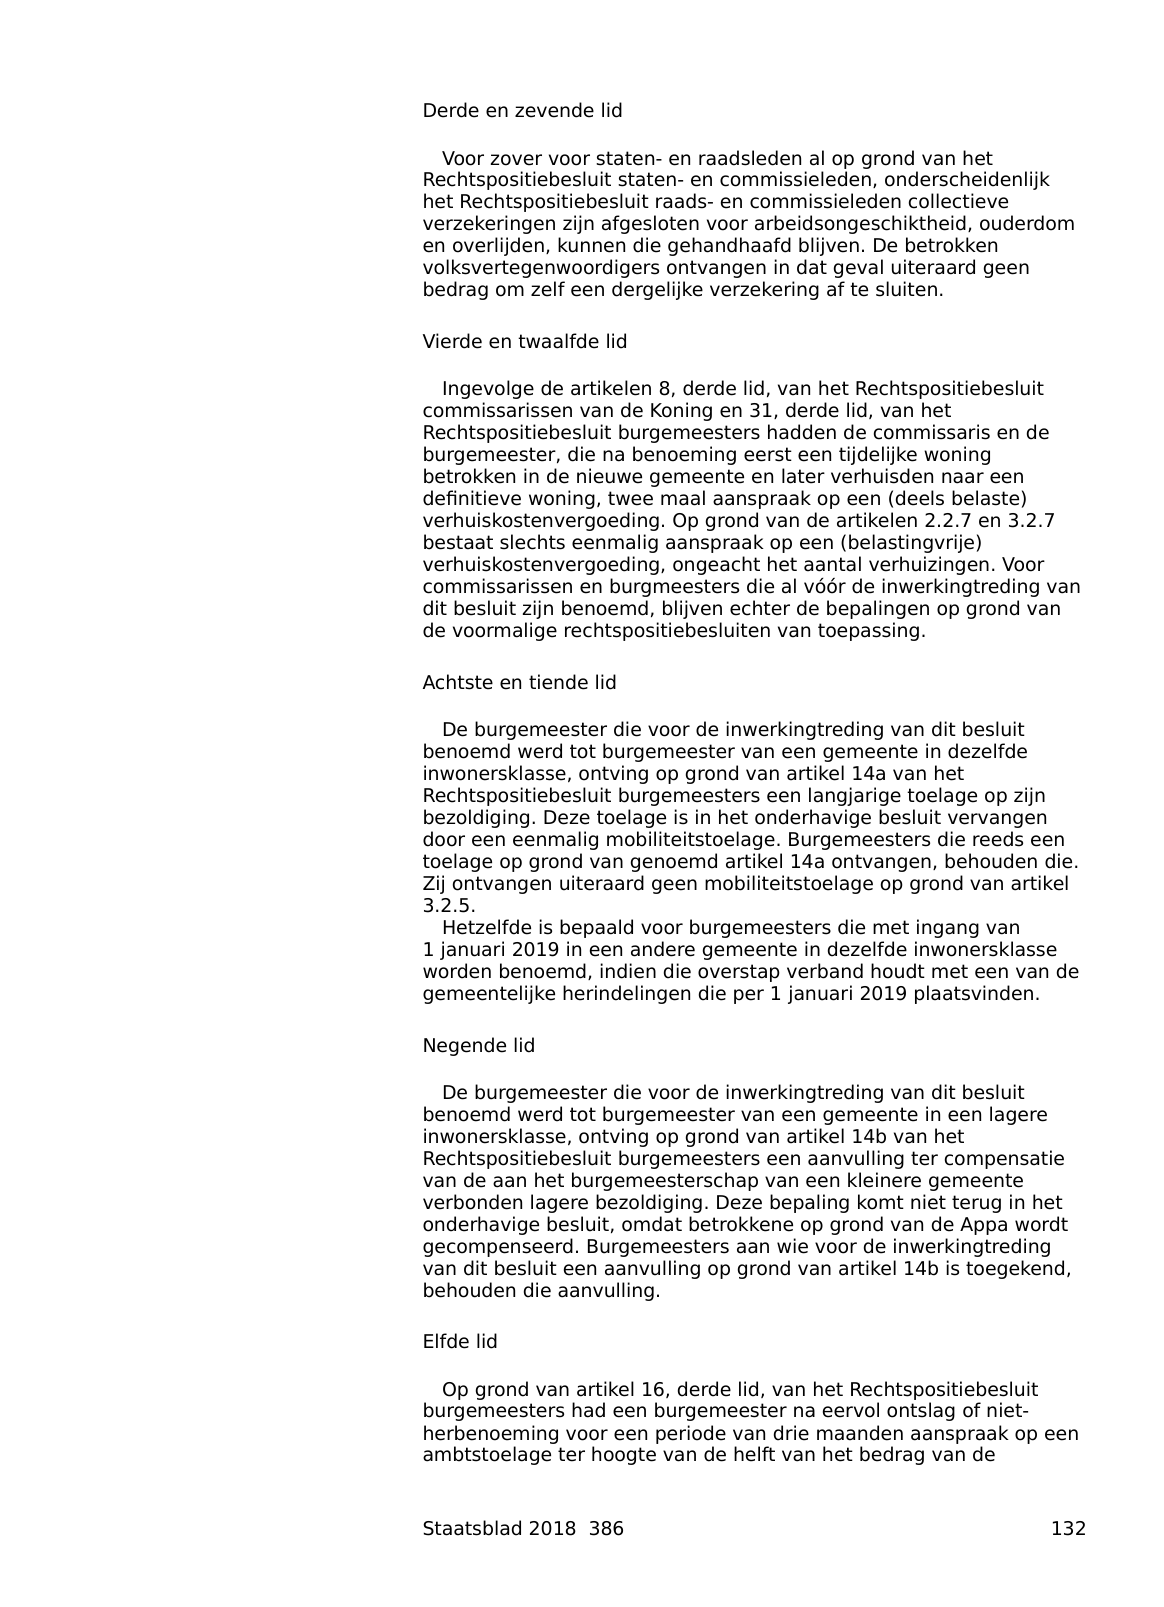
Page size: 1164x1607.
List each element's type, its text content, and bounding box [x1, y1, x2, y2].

text Hetzelfde is bepaald voor burgemeesters die met ingang van 1 januari 2019 in een andere gemeente in dezelfde inwonersklasse worden benoemd, indien die overstap verband houdt met een van de gemeentelijke herindelingen die per 1 januari 2019 plaatsvinden. [422, 917, 1087, 1005]
text Op grond van artikel 16, derde lid, van het Rechtspositiebesluit burgemeesters had een burgemeester na eervol ontslag of niet-herbenoeming voor een periode van drie maanden aanspraak op een ambtstoelage ter hoogte van de helft van het bedrag van de [422, 1378, 1087, 1466]
text De burgemeester die voor de inwerkingtreding van dit besluit benoemd werd tot burgemeester van een gemeente in dezelfde inwonersklasse, ontving op grond van artikel 14a van het Rechtspositiebesluit burgemeesters een langjarige toelage op zijn bezoldiging. Deze toelage is in het onderhavige besluit vervangen door een eenmalig mobiliteitstoelage. Burgemeesters die reeds een toelage op grond van genoemd artikel 14a ontvangen, behouden die. Zij ontvangen uiteraard geen mobiliteitstoelage op grond van artikel 3.2.5. [422, 719, 1087, 917]
text De burgemeester die voor de inwerkingtreding van dit besluit benoemd werd tot burgemeester van een gemeente in een lagere inwonersklasse, ontving op grond van artikel 14b van het Rechtspositiebesluit burgemeesters een aanvulling ter compensatie van de aan het burgemeesterschap van een kleinere gemeente verbonden lagere bezoldiging. Deze bepaling komt niet terug in het onderhavige besluit, omdat betrokkene op grond van de Appa wordt gecompenseerd. Burgemeesters aan wie voor de inwerkingtreding van dit besluit een aanvulling op grond van artikel 14b is toegekend, behouden die aanvulling. [422, 1082, 1087, 1301]
subtitle Derde en zevende lid [422, 100, 1087, 122]
subtitle Achtste en tiende lid [422, 672, 1087, 694]
text Ingevolge de artikelen 8, derde lid, van het Rechtspositiebesluit commissarissen van de Koning en 31, derde lid, van het Rechtspositiebesluit burgemeesters hadden de commissaris en de burgemeester, die na benoeming eerst een tijdelijke woning betrokken in de nieuwe gemeente en later verhuisden naar een definitieve woning, twee maal aanspraak op een (deels belaste) verhuiskostenvergoeding. Op grond van de artikelen 2.2.7 en 3.2.7 bestaat slechts eenmalig aanspraak op een (belastingvrije) verhuiskostenvergoeding, ongeacht het aantal verhuizingen. Voor commissarissen en burgmeesters die al vóór de inwerkingtreding van dit besluit zijn benoemd, blijven echter de bepalingen op grond van de voormalige rechtspositiebesluiten van toepassing. [422, 378, 1087, 642]
subtitle Elfde lid [422, 1331, 1087, 1353]
subtitle Negende lid [422, 1035, 1087, 1057]
text Voor zover voor staten- en raadsleden al op grond van het Rechtspositiebesluit staten- en commissieleden, onderscheidenlijk het Rechtspositiebesluit raads- en commissieleden collectieve verzekeringen zijn afgesloten voor arbeidsongeschiktheid, ouderdom en overlijden, kunnen die gehandhaafd blijven. De betrokken volksvertegenwoordigers ontvangen in dat geval uiteraard geen bedrag om zelf een dergelijke verzekering af te sluiten. [422, 147, 1087, 301]
subtitle Vierde en twaalfde lid [422, 331, 1087, 353]
